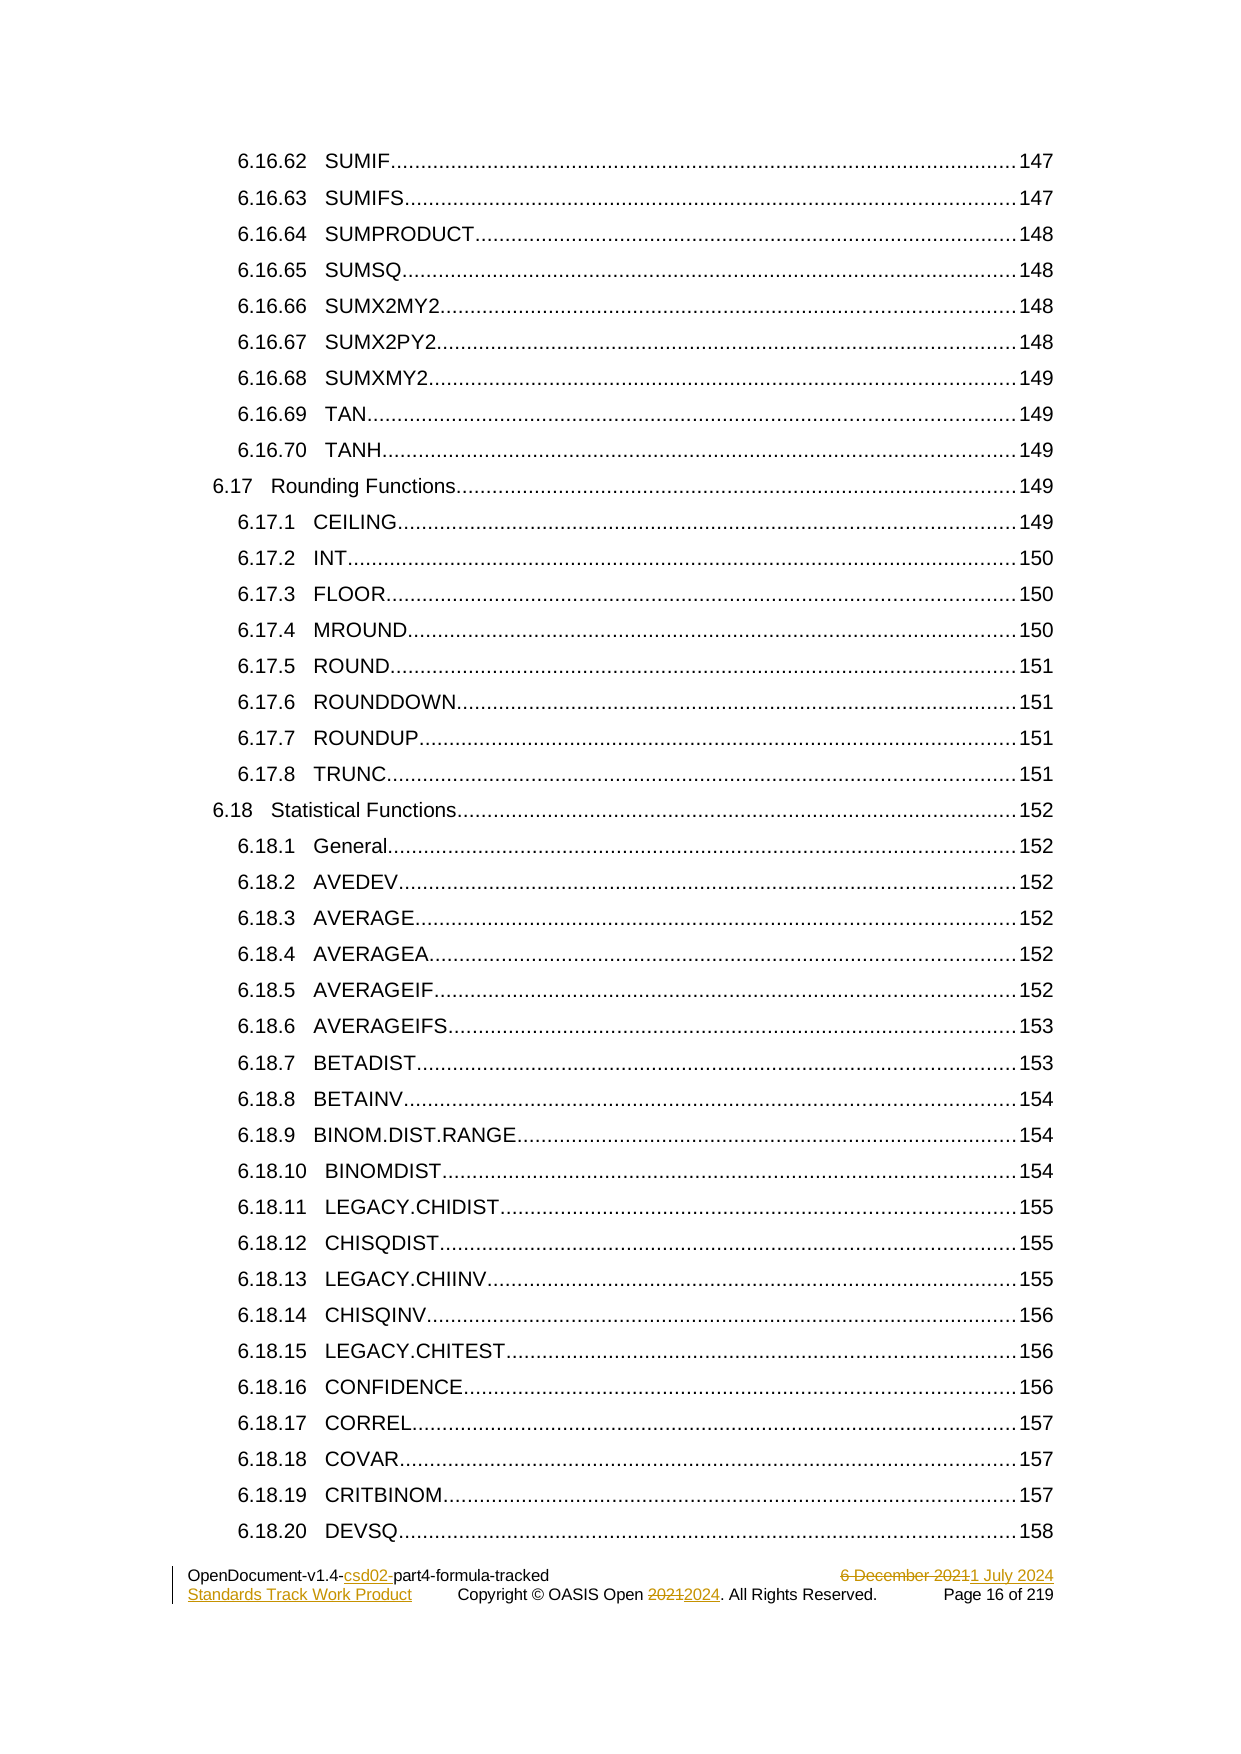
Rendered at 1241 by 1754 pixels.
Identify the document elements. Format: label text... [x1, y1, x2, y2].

text 6.17 Rounding Functions 149 [212, 474, 1053, 498]
text 6.17.3 FLOOR 150 [237, 582, 1053, 606]
text 6.16.64 SUMPRODUCT 148 [237, 222, 1053, 246]
text 6.17.7 ROUNDUP 151 [237, 727, 1053, 750]
text 6.18.7 BETADIST 153 [237, 1051, 1053, 1074]
text 6.18.11 LEGACY.CHIDIST 155 [237, 1195, 1053, 1219]
text 6.18.4 AVERAGEA 152 [237, 943, 1053, 966]
text 6.16.62 SUMIF 147 [237, 150, 1053, 173]
text 6.18.13 LEGACY.CHIINV 155 [237, 1267, 1053, 1291]
text 6.17.1 CEILING 149 [237, 510, 1053, 534]
text 6.18.3 AVERAGE 152 [237, 907, 1053, 930]
text 6.18 Statistical Functions 152 [212, 799, 1053, 822]
text 6.18.17 CORREL 157 [237, 1411, 1053, 1435]
text 6.16.65 SUMSQ 148 [237, 258, 1053, 282]
text 6.18.10 BINOMDIST 154 [237, 1159, 1053, 1183]
text 6.18.15 LEGACY.CHITEST 156 [237, 1339, 1053, 1363]
text 6.18.19 CRITBINOM 157 [237, 1483, 1053, 1507]
text 6.16.67 SUMX2PY2 148 [237, 330, 1053, 354]
text 6.16.63 SUMIFS 147 [237, 186, 1053, 209]
text 6.16.70 TANH 149 [237, 438, 1053, 462]
text 6.17.8 TRUNC 151 [237, 763, 1053, 786]
text 6.17.2 INT 150 [237, 546, 1053, 570]
text 6.18.20 DEVSQ 158 [237, 1519, 1053, 1543]
text 6.18.18 COVAR 157 [237, 1447, 1053, 1471]
text 6.17.5 ROUND 151 [237, 654, 1053, 678]
text 6.18.12 CHISQDIST 155 [237, 1231, 1053, 1255]
text 6.18.14 CHISQINV 156 [237, 1303, 1053, 1327]
text 6.16.69 TAN 149 [237, 402, 1053, 426]
text 6.18.8 BETAINV 154 [237, 1087, 1053, 1111]
text 6.16.68 SUMXMY2 149 [237, 366, 1053, 390]
text 6.17.6 ROUNDDOWN 151 [237, 691, 1053, 714]
text 6.18.6 AVERAGEIFS 153 [237, 1015, 1053, 1038]
text 6.16.66 SUMX2MY2 148 [237, 294, 1053, 318]
text 6.18.2 AVEDEV 152 [237, 871, 1053, 894]
text 6.18.16 CONFIDENCE 156 [237, 1375, 1053, 1399]
text 6.18.9 BINOM.DIST.RANGE 154 [237, 1123, 1053, 1147]
text 6.18.1 General 152 [237, 835, 1053, 858]
text 6.17.4 MROUND 150 [237, 618, 1053, 642]
text 6.18.5 AVERAGEIF 152 [237, 979, 1053, 1002]
